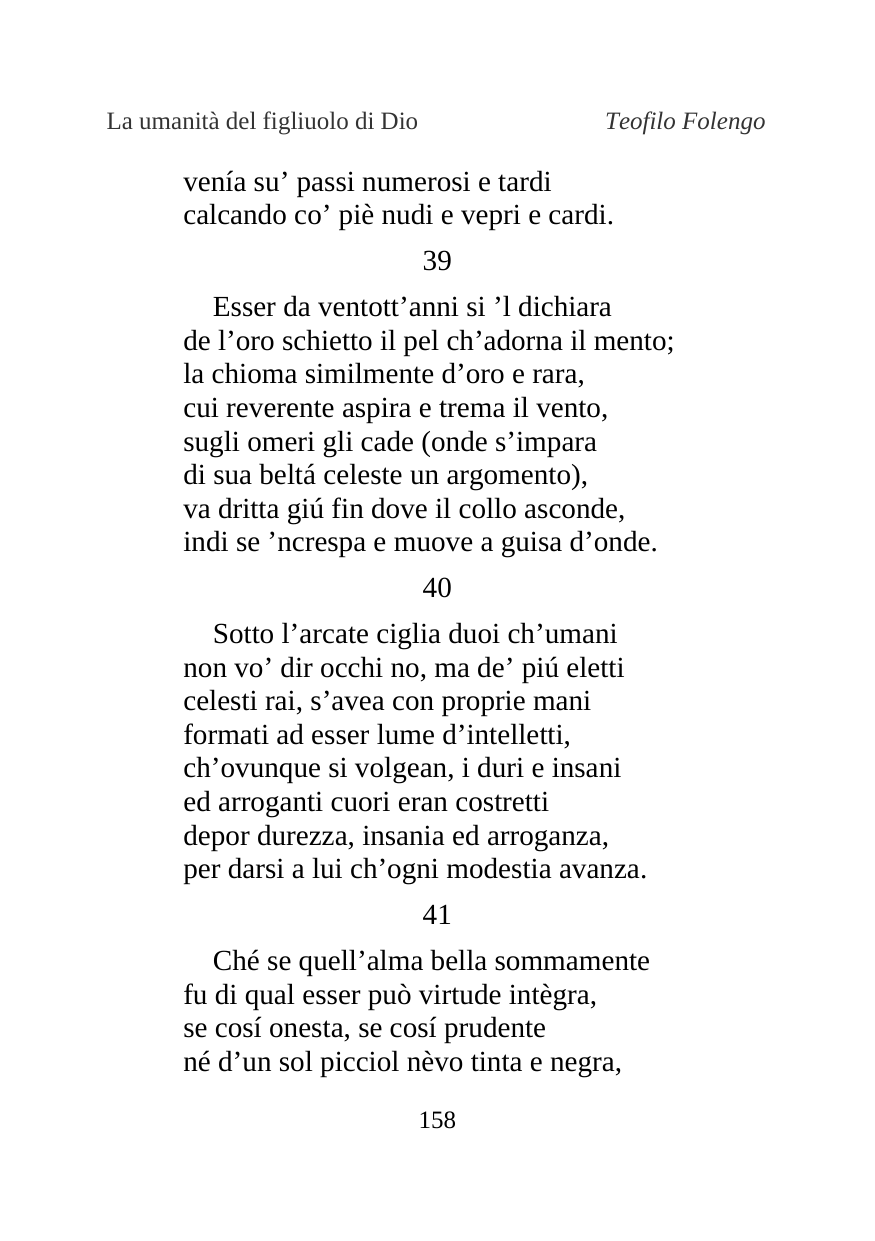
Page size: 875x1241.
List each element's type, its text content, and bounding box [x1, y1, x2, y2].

text Ché se quell’alma bella sommamente fu di qual esser può virtude intègra, se cosí onesta, se cosí prudente né d’un sol picciol nèvo tinta e negra, [183, 943, 768, 1077]
text venía su’ passi numerosi e tardi calcando co’ piè nudi e vepri e cardi. [183, 164, 768, 231]
text 39 [106, 243, 768, 277]
text 41 [106, 897, 768, 931]
text Esser da ventott’anni si ’l dichiara de l’oro schietto il pel ch’adorna il mento; la chioma similmente d’oro e rara, cui reverente aspira e trema il vento, sugli omeri gli cade (onde s’impara di sua beltá celeste un argomento), va dritta giú fin dove il collo asconde, indi se ’ncrespa e muove a guisa d’onde. [183, 289, 768, 558]
text 40 [106, 570, 768, 604]
text Sotto l’arcate ciglia duoi ch’umani non vo’ dir occhi no, ma de’ piú eletti celesti rai, s’avea con proprie mani formati ad esser lume d’intelletti, ch’ovunque si volgean, i duri e insani ed arroganti cuori eran costretti depor durezza, insania ed arroganza, per darsi a lui ch’ogni modestia avanza. [183, 616, 768, 885]
